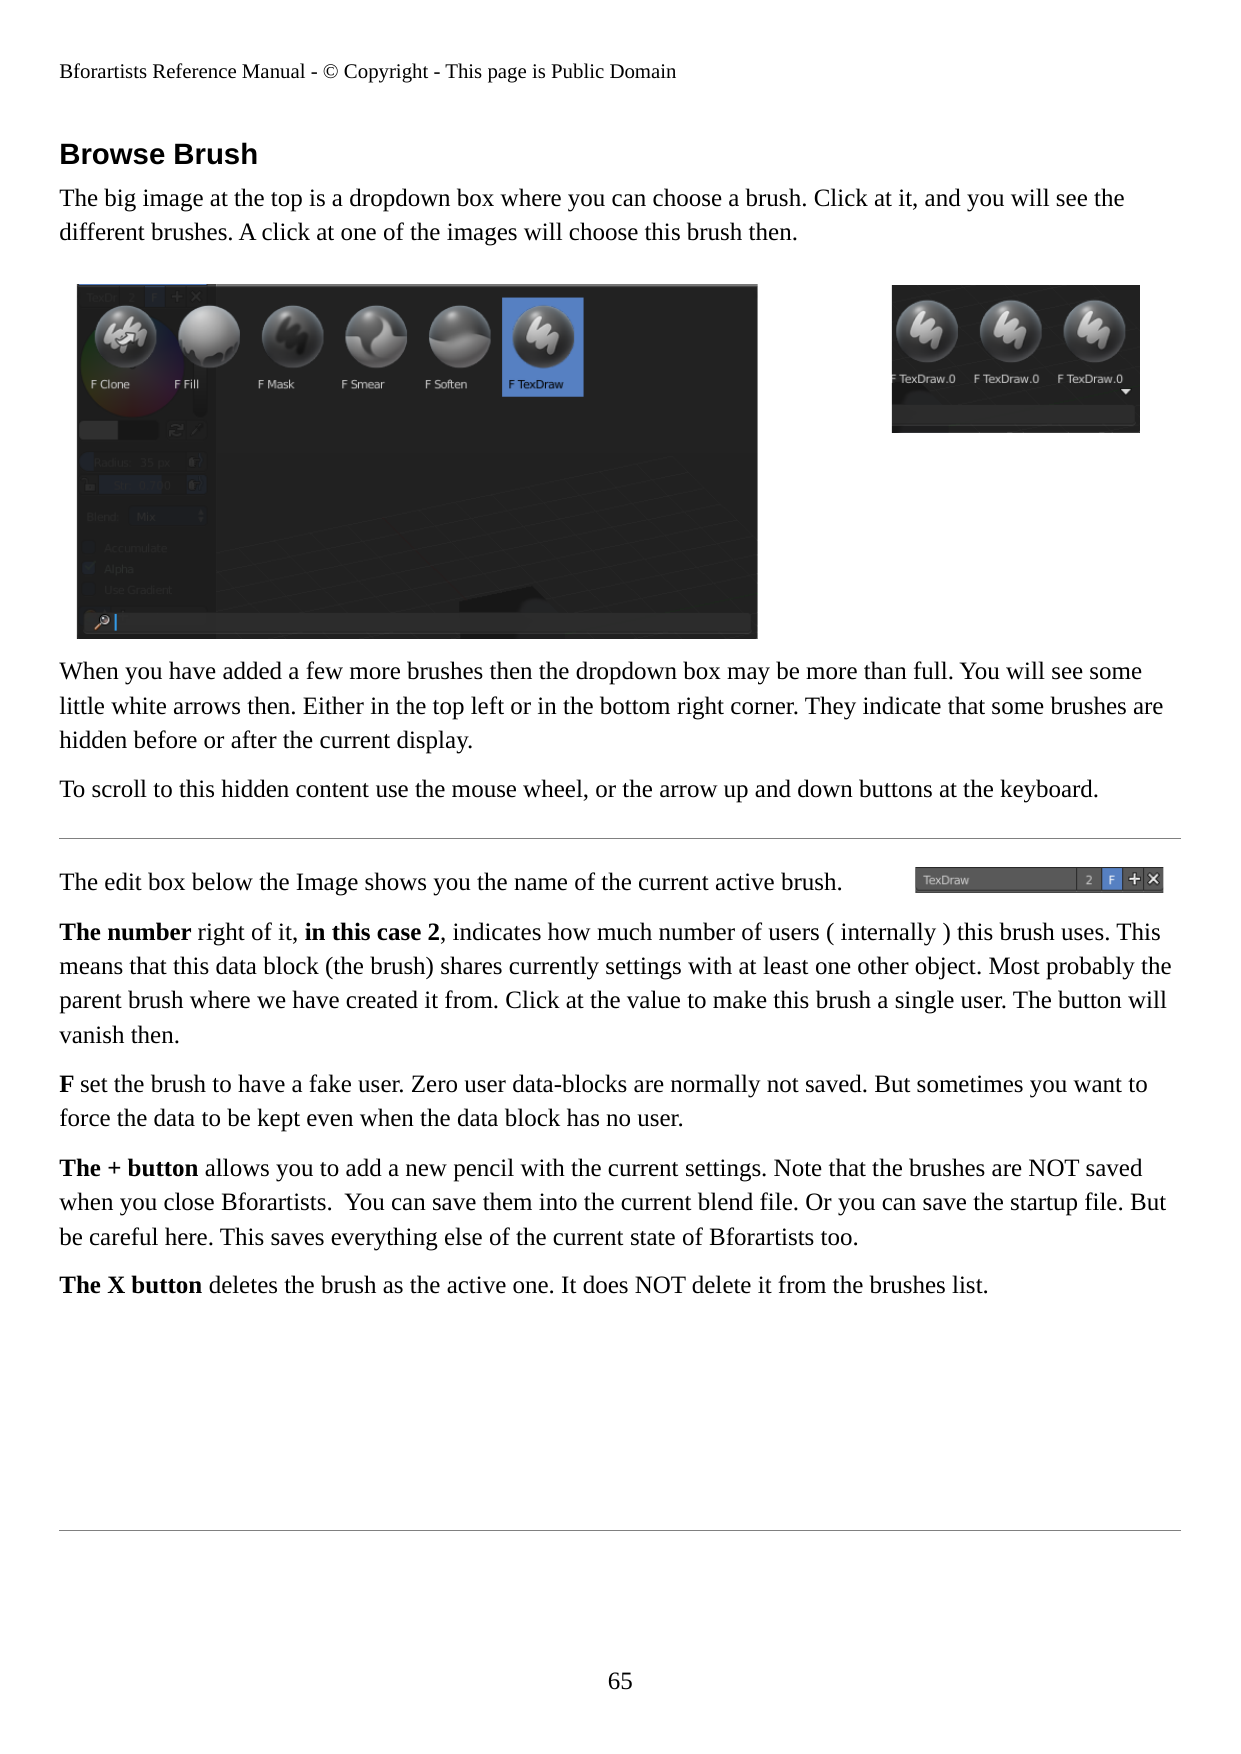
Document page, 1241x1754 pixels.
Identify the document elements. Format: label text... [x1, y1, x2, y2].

text To scroll to this hidden content use the mouse wheel, or the arrow up and down buttons at the keyboard. [59, 774, 1181, 803]
text F set the brush to have a fake user. Zero user data-blocks are normally not saved. But sometimes you want to force the data to be kept even when the data block has no user. [59, 1069, 1181, 1132]
text The X button deletes the brush as the active one. It does NOT delete it from the brushes list. [59, 1271, 1181, 1299]
text When you have added a few more brushes then the dropdown box may be more than full. You will see some little white arrows then. Either in the top left or in the bottom right corner. They indicate that some brushes are hidden before or after the current display. [59, 266, 1181, 754]
subtitle Browse Brush [59, 137, 1181, 170]
text The number right of it, in this case 2, indicates how much number of users ( internally ) this brush uses. This means that this data block (the brush) shares currently settings with at least one other object. Most probably the parent brush where we have created it from. Click at the value to make this brush a single user. The button will vanish then. [59, 917, 1181, 1049]
text The edit box below the Image shows you the name of the current active brush. [59, 867, 1181, 896]
picture [915, 867, 1164, 893]
picture [76, 284, 758, 639]
text The big image at the top is a dropdown box where you can choose a brush. Click at it, and you will see the different brushes. A click at one of the images will choose this brush then. [59, 183, 1181, 246]
picture [891, 285, 1140, 433]
text The + button allows you to add a new pencil with the current settings. Note that the brushes are NOT saved when you close Bforartists. You can save them into the current blend file. Or you can save the startup file. But be careful here. This saves everything else of the current state of Bforartists too. [59, 1153, 1181, 1250]
